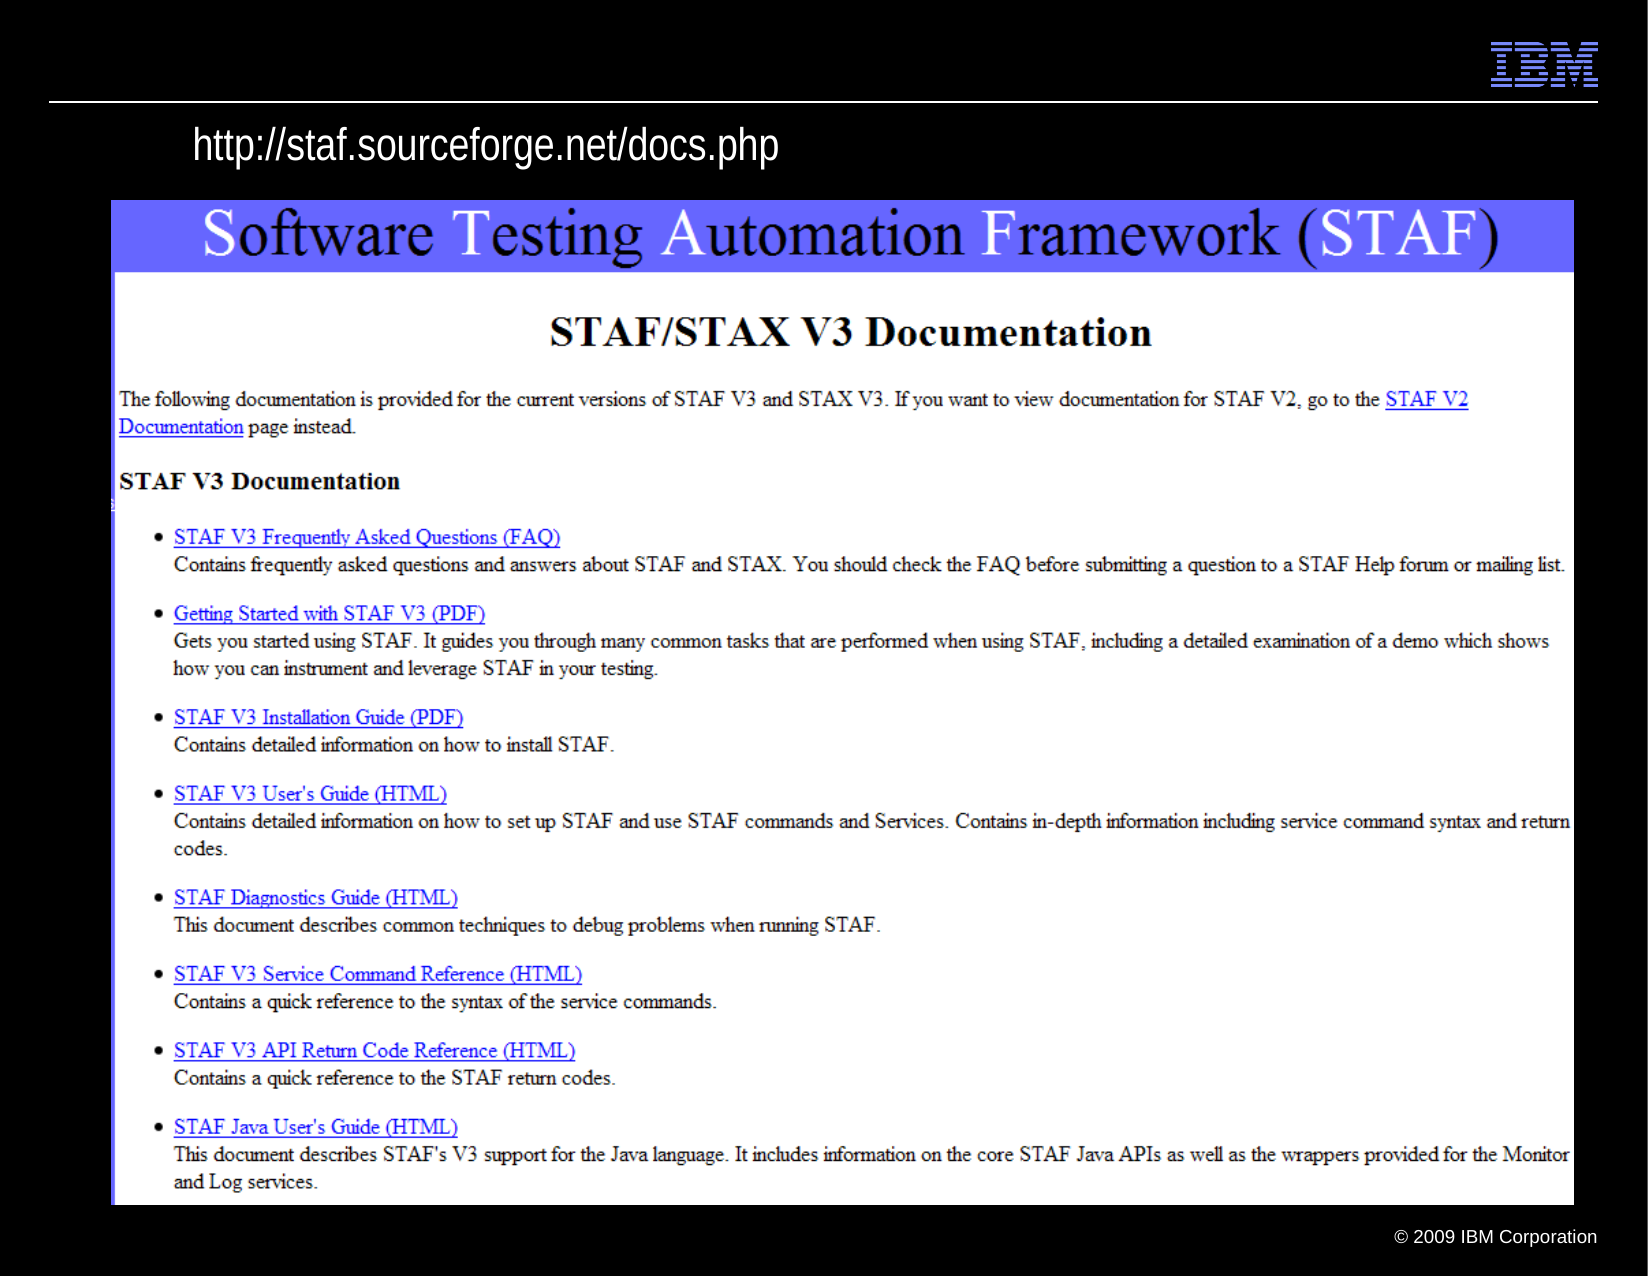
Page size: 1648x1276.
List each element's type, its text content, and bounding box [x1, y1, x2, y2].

title http://staf.sourceforge.net/docs.php [175, 112, 1648, 206]
picture [111, 200, 1574, 1205]
picture [1491, 42, 1598, 87]
